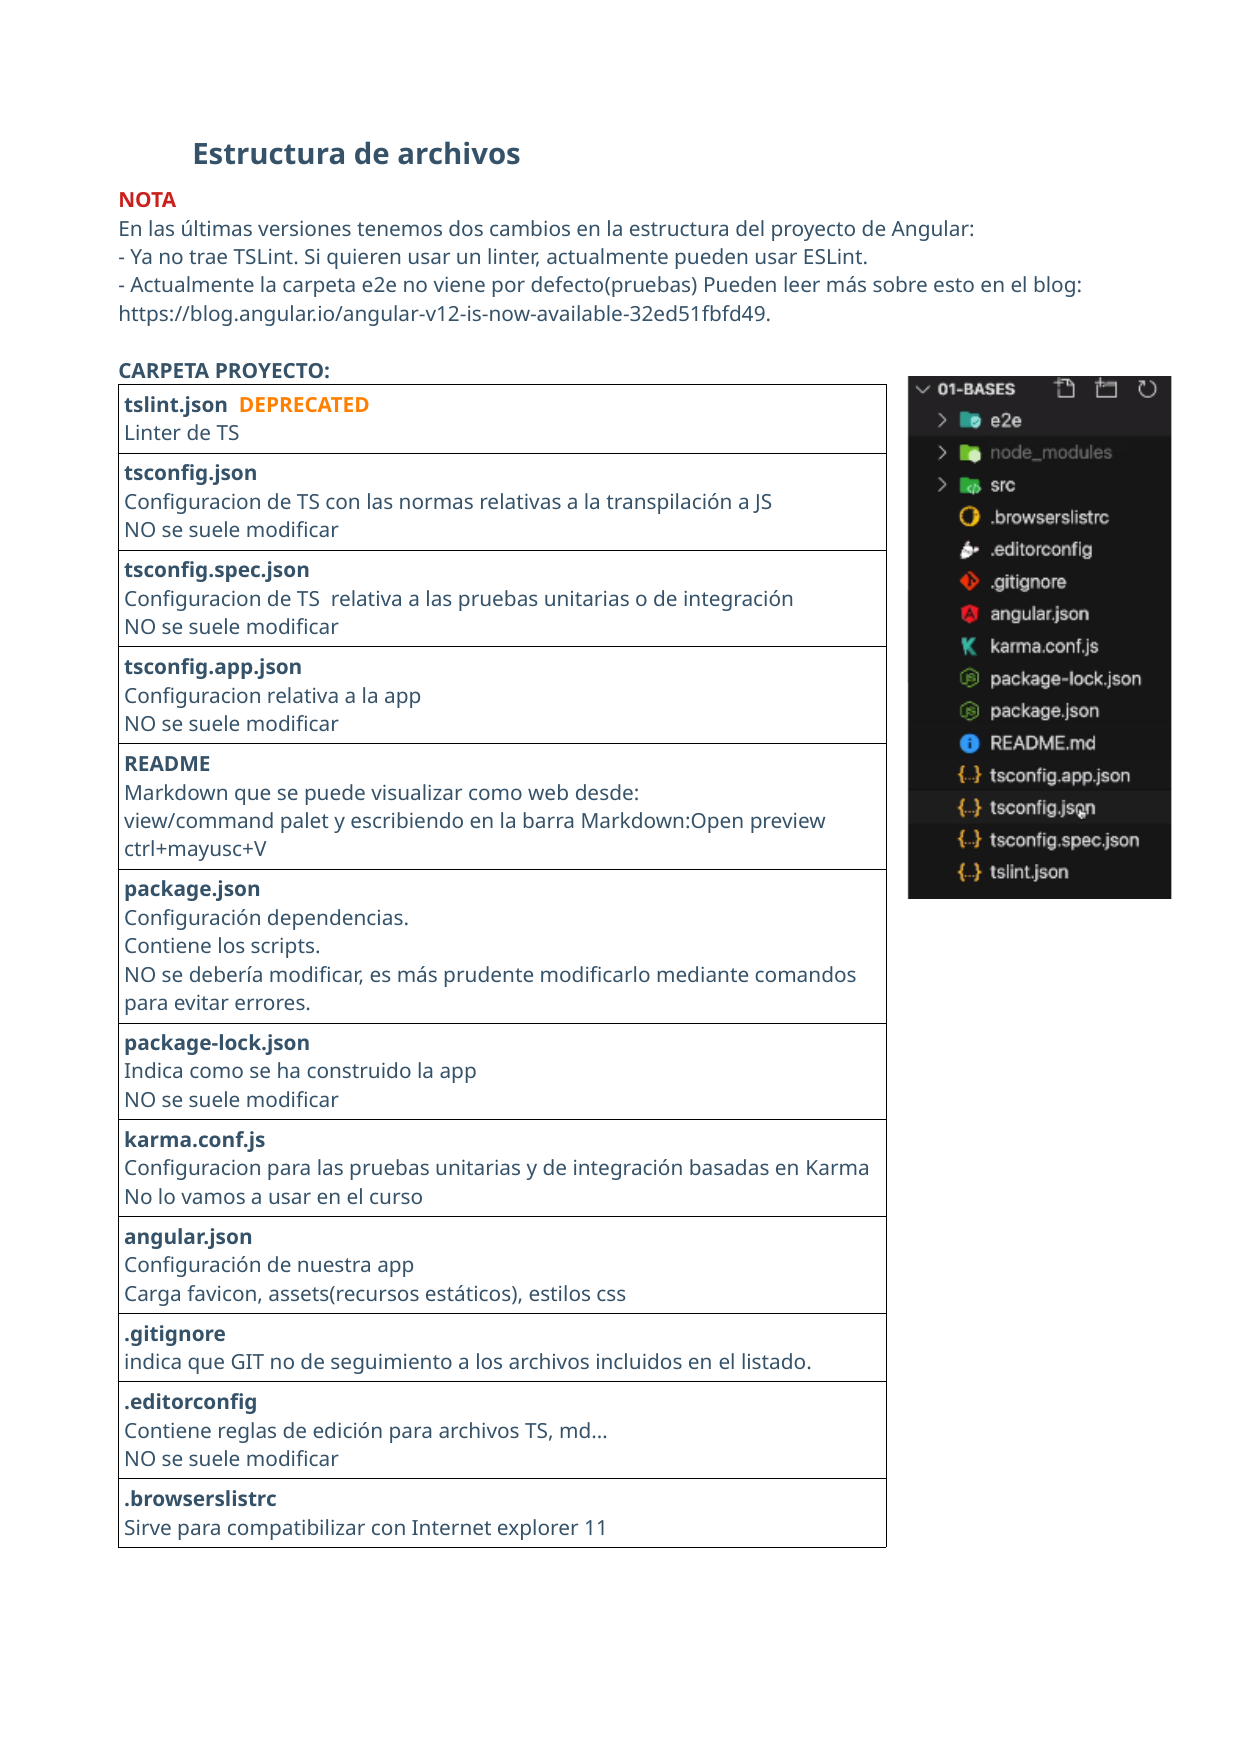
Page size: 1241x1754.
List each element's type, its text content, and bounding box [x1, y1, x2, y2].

table_cell karma.conf.js Configuracion para las pruebas unitarias y de integración basadas en Karma No lo vamos a usar en el curso [119, 1120, 886, 1216]
table_cell package-lock.json Indica como se ha construido la app NO se suele modificar [119, 1024, 886, 1119]
table_cell .gitignore indica que GIT no de seguimiento a los archivos incluidos en el listado. [119, 1314, 886, 1381]
table_header tslint.json DEPRECATED Linter de TS [119, 385, 886, 453]
table_cell package.json Configuración dependencias. Contiene los scripts. NO se debería modificar, es más prudente modificarlo mediante comandos para evitar errores. [119, 870, 886, 1022]
table_cell tsconfig.spec.json Configuracion de TS relativa a las pruebas unitarias o de integración NO se suele modificar [119, 551, 886, 646]
table_cell tsconfig.json Configuracion de TS con las normas relativas a la transpilación a JS NO se suele modificar [119, 454, 886, 549]
table_cell .editorconfig Contiene reglas de edición para archivos TS, md… NO se suele modificar [119, 1382, 886, 1478]
text - Actualmente la carpeta e2e no viene por defecto(pruebas) Pueden leer más sobre esto en el blog: https://blog.angular.io/angular-v12-is-now-available-32ed51fbfd49. [118, 271, 1122, 327]
table_cell .browserslistrc Sirve para compatibilizar con Internet explorer 11 [119, 1479, 886, 1547]
table_cell README Markdown que se puede visualizar como web desde: view/command palet y escribiendo en la barra Markdown:Open preview ctrl+mayusc+V [119, 744, 886, 869]
table_cell angular.json Configuración de nuestra app Carga favicon, assets(recursos estáticos), estilos css [119, 1217, 886, 1313]
text - Ya no trae TSLint. Si quieren usar un linter, actualmente pueden usar ESLint. [118, 242, 1122, 271]
subtitle Estructura de archivos [118, 133, 1122, 173]
text En las últimas versiones tenemos dos cambios en la estructura del proyecto de Angular: [118, 214, 1122, 242]
picture [907, 376, 1172, 899]
text NOTA [118, 185, 1122, 214]
text CARPETA PROYECTO: [118, 356, 1122, 384]
table_cell tsconfig.app.json Configuracion relativa a la app NO se suele modificar [119, 647, 886, 743]
